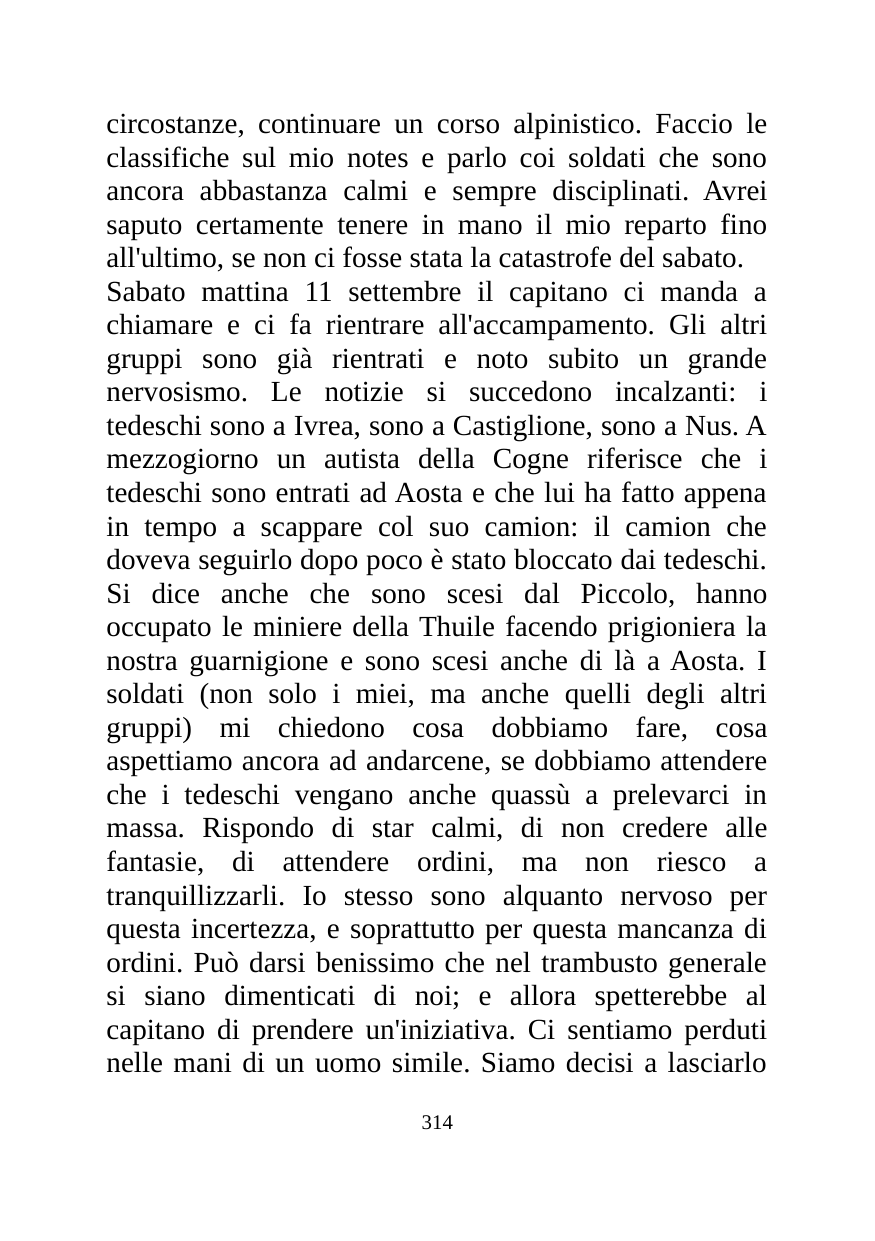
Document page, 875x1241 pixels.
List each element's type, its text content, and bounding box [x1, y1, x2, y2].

text circostanze, continuare un corso alpinistico. Faccio le classifiche sul mio notes e parlo coi soldati che sono ancora abbastanza calmi e sempre disciplinati. Avrei saputo certamente tenere in mano il mio reparto fino all'ultimo, se non ci fosse stata la catastrofe del sabato. [106, 106, 768, 274]
text Sabato mattina 11 settembre il capitano ci manda a chiamare e ci fa rientrare all'accampamento. Gli altri gruppi sono già rientrati e noto subito un grande nervosismo. Le notizie si succedono incalzanti: i tedeschi sono a Ivrea, sono a Castiglione, sono a Nus. A mezzogiorno un autista della Cogne riferisce che i tedeschi sono entrati ad Aosta e che lui ha fatto appena in tempo a scappare col suo camion: il camion che doveva seguirlo dopo poco è stato bloccato dai tedeschi. Si dice anche che sono scesi dal Piccolo, hanno occupato le miniere della Thuile facendo prigioniera la nostra guarnigione e sono scesi anche di là a Aosta. I soldati (non solo i miei, ma anche quelli degli altri gruppi) mi chiedono cosa dobbiamo fare, cosa aspettiamo ancora ad andarcene, se dobbiamo attendere che i tedeschi vengano anche quassù a prelevarci in massa. Rispondo di star calmi, di non credere alle fantasie, di attendere ordini, ma non riesco a tranquillizzarli. Io stesso sono alquanto nervoso per questa incertezza, e soprattutto per questa mancanza di ordini. Può darsi benissimo che nel trambusto generale si siano dimenticati di noi; e allora spetterebbe al capitano di prendere un'iniziativa. Ci sentiamo perduti nelle mani di un uomo simile. Siamo decisi a lasciarlo [106, 274, 768, 1079]
